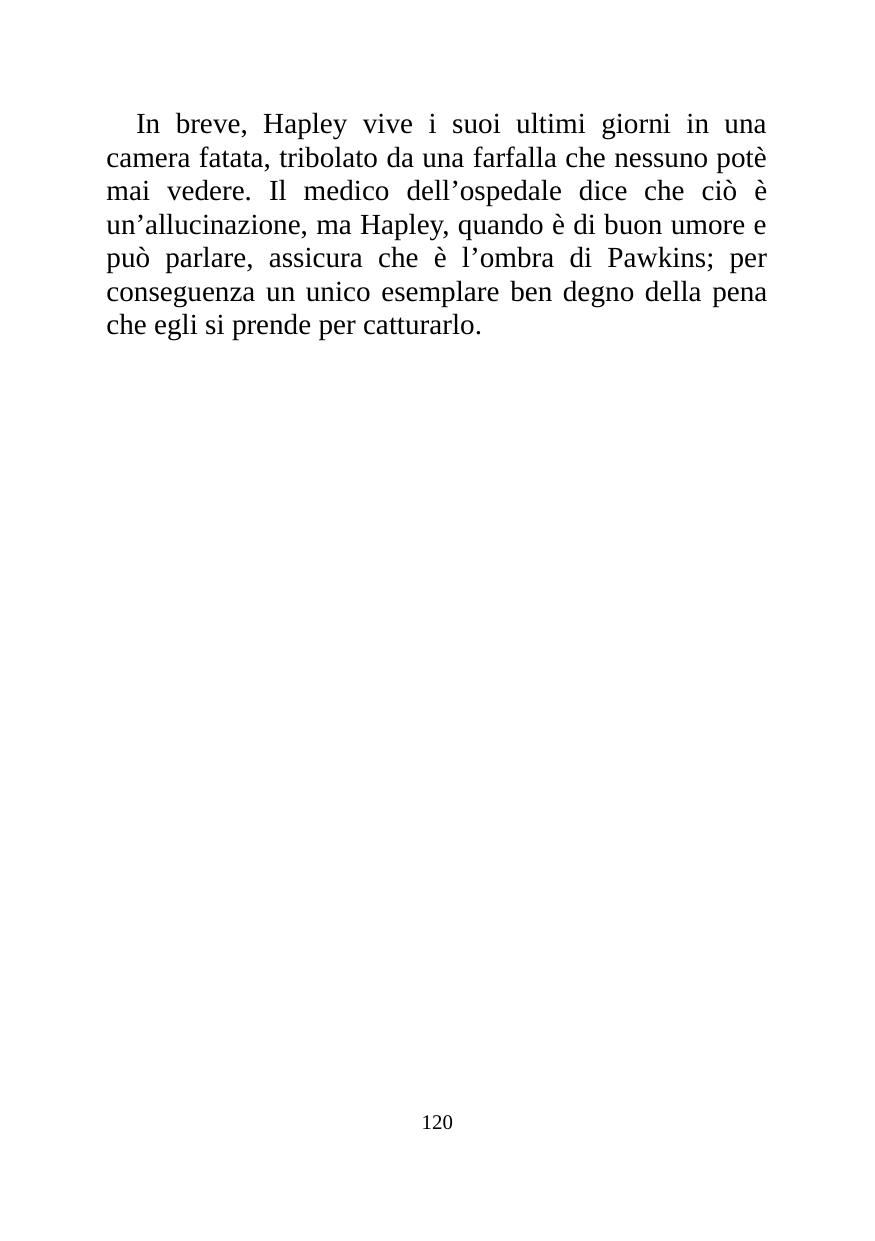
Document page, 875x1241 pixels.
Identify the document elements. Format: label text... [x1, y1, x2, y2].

text In breve, Hapley vive i suoi ultimi giorni in una camera fatata, tribolato da una farfalla che nessuno potè mai vedere. Il medico dell’ospedale dice che ciò è un’allucinazione, ma Hapley, quando è di buon umore e può parlare, assicura che è l’ombra di Pawkins; per conseguenza un unico esemplare ben degno della pena che egli si prende per catturarlo. [106, 106, 768, 341]
